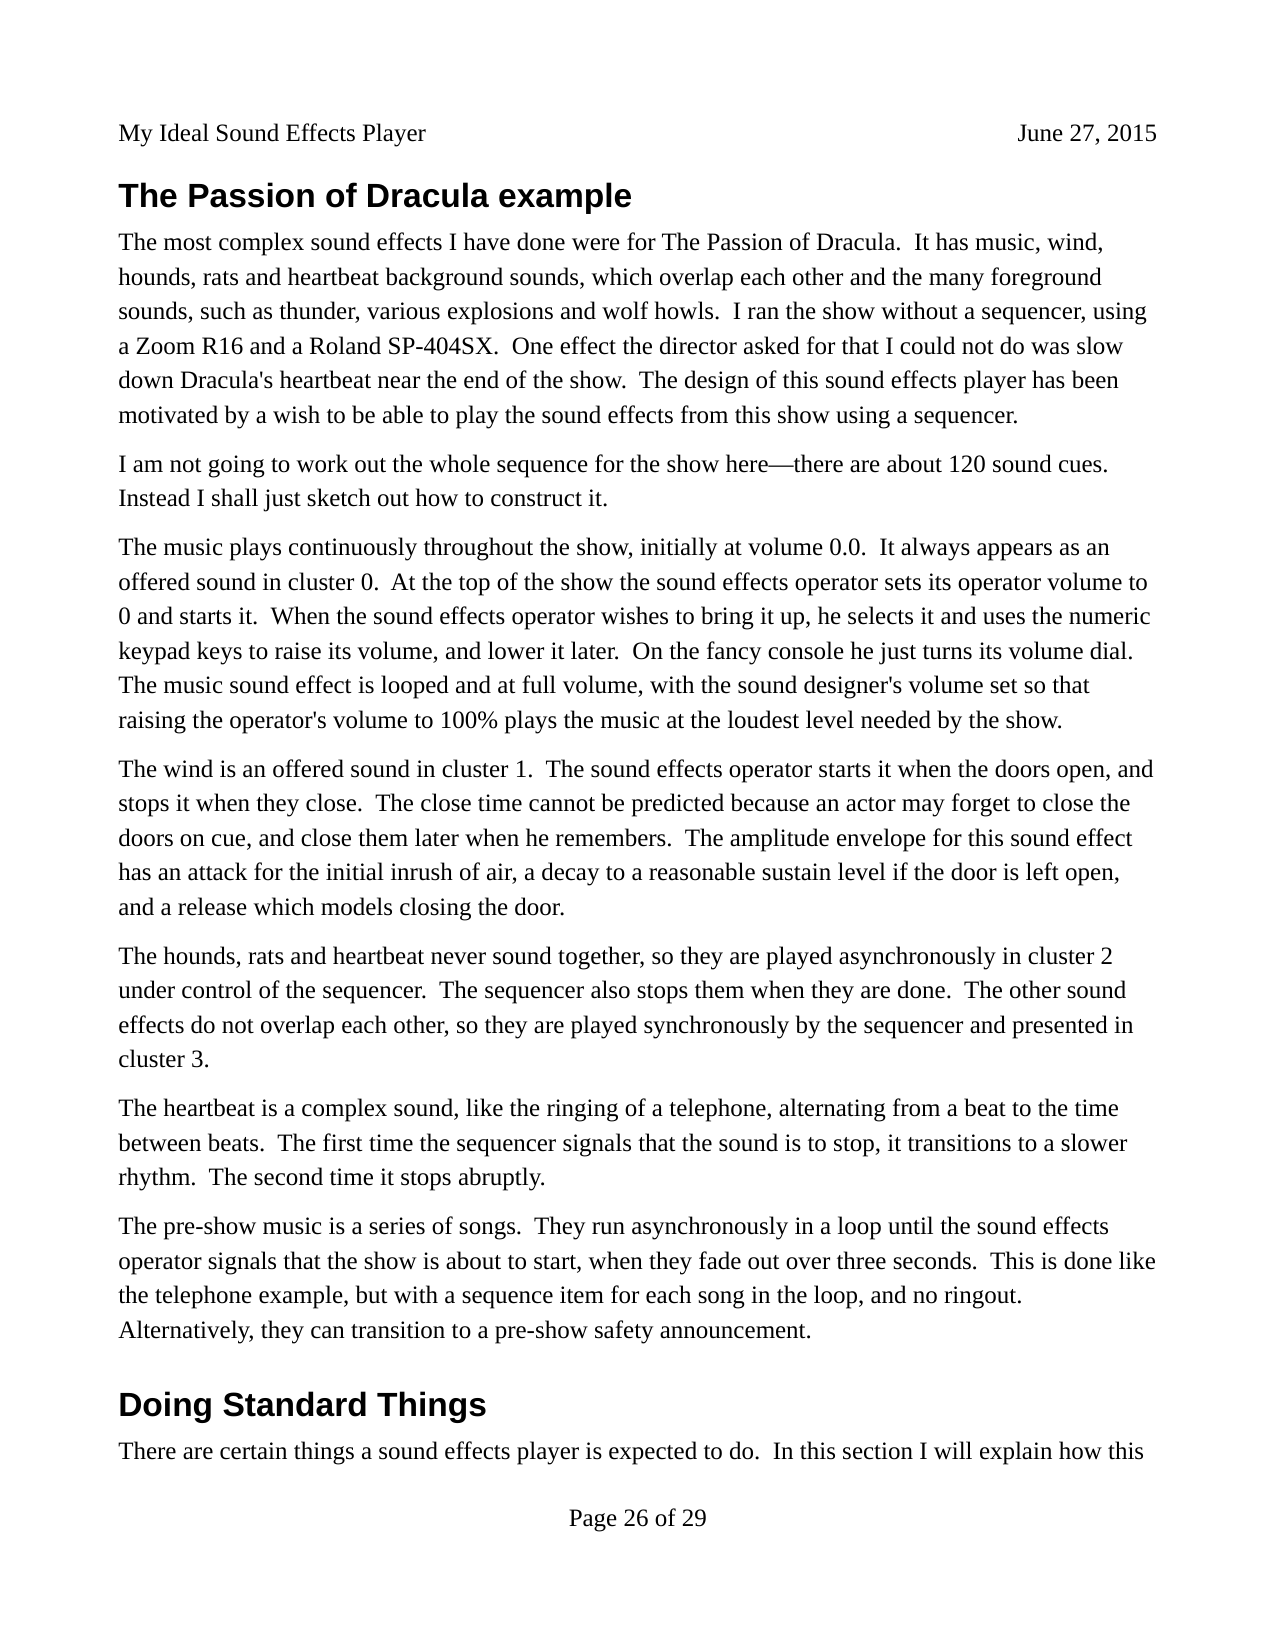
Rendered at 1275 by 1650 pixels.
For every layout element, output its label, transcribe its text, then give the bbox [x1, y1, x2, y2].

text The most complex sound effects I have done were for The Passion of Dracula. It has music, wind, hounds, rats and heartbeat background sounds, which overlap each other and the many foreground sounds, such as thunder, various explosions and wolf howls. I ran the show without a sequencer, using a Zoom R16 and a Roland SP-404SX. One effect the director asked for that I could not do was slow down Dracula's heartbeat near the end of the show. The design of this sound effects player has been motivated by a wish to be able to play the sound effects from this show using a sequencer. [118, 227, 1157, 429]
text The heartbeat is a complex sound, like the ringing of a telephone, alternating from a beat to the time between beats. The first time the sequencer signals that the sound is to stop, it transitions to a slower rhythm. The second time it stops abruptly. [118, 1093, 1157, 1191]
text The pre-show music is a series of songs. They run asynchronously in a loop until the sound effects operator signals that the show is about to start, when they fade out over three seconds. This is done like the telephone example, but with a sequence item for each song in the loop, and no ringout. Alternatively, they can transition to a pre-show safety announcement. [118, 1211, 1157, 1344]
text The hounds, rats and heartbeat never sound together, so they are played asynchronously in cluster 2 under control of the sequencer. The sequencer also stops them when they are done. The other sound effects do not overlap each other, so they are played synchronously by the sequencer and presented in cluster 3. [118, 941, 1157, 1073]
text I am not going to work out the whole sequence for the show here—there are about 120 sound cues. Instead I shall just sketch out how to construct it. [118, 449, 1157, 512]
subtitle The Passion of Dracula example [118, 176, 1157, 215]
text There are certain things a sound effects player is expected to do. In this section I will explain how this [118, 1436, 1157, 1465]
subtitle Doing Standard Things [118, 1385, 1157, 1423]
text The wind is an offered sound in cluster 1. The sound effects operator starts it when the doors open, and stops it when they close. The close time cannot be predicted because an actor may forget to close the doors on cue, and close them later when he remembers. The amplitude envelope for this sound effect has an attack for the initial inrush of air, a decay to a reasonable sustain level if the door is left open, and a release which models closing the door. [118, 754, 1157, 921]
text The music plays continuously throughout the show, initially at volume 0.0. It always appears as an offered sound in cluster 0. At the top of the show the sound effects operator sets its operator volume to 0 and starts it. When the sound effects operator wishes to bring it up, he selects it and uses the numeric keypad keys to raise its volume, and lower it later. On the fancy console he just turns its volume dial. The music sound effect is looped and at full volume, with the sound designer's volume set so that raising the operator's volume to 100% plays the music at the loudest level needed by the show. [118, 532, 1157, 734]
